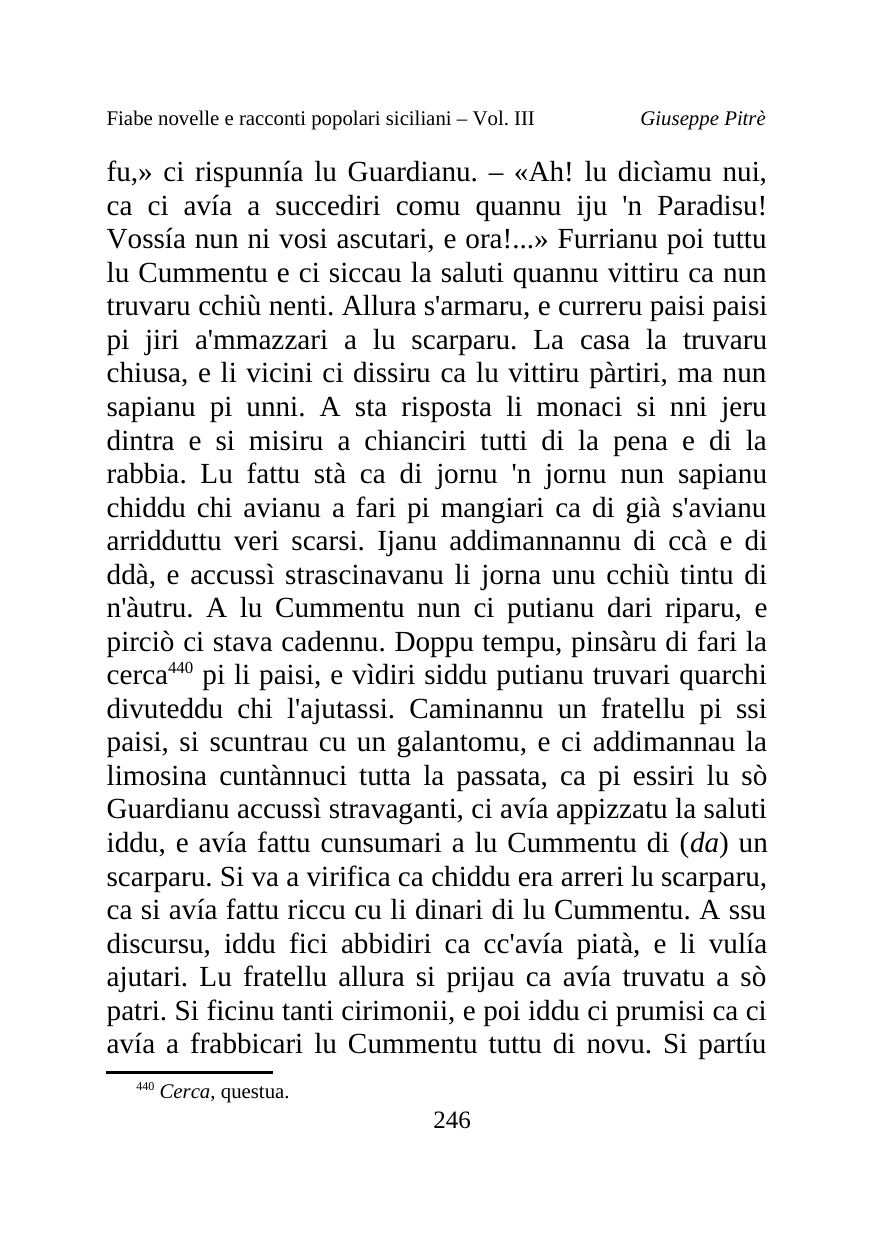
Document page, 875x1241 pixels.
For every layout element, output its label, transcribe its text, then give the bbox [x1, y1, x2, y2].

text Cerca, questua. [106, 1078, 768, 1103]
text fu,» ci rispunnía lu Guardianu. – «Ah! lu dicìamu nui, ca ci avía a succediri comu quannu iju 'n Paradisu! Vossía nun ni vosi ascutari, e ora!...» Furrianu poi tuttu lu Cummentu e ci siccau la saluti quannu vittiru ca nun truvaru cchiù nenti. Allura s'armaru, e curreru paisi paisi pi jiri a'mmazzari a lu scarparu. La casa la truvaru chiusa, e li vicini ci dissiru ca lu vittiru pàrtiri, ma nun sapianu pi unni. A sta risposta li monaci si nni jeru dintra e si misiru a chianciri tutti di la pena e di la rabbia. Lu fattu stà ca di jornu 'n jornu nun sapianu chiddu chi avianu a fari pi mangiari ca di già s'avianu arridduttu veri scarsi. Ijanu addimannannu di ccà e di ddà, e accussì strascinavanu li jorna unu cchiù tintu di n'àutru. A lu Cummentu nun ci putianu dari riparu, e pirciò ci stava cadennu. Doppu tempu, pinsàru di fari la cerca pi li paisi, e vìdiri siddu putianu truvari quarchi divuteddu chi l'ajutassi. Caminannu un fratellu pi ssi paisi, si scuntrau cu un galantomu, e ci addimannau la limosina cuntànnuci tutta la passata, ca pi essiri lu sò Guardianu accussì stravaganti, ci avía appizzatu la saluti iddu, e avía fattu cunsumari a lu Cummentu di (da) un scarparu. Si va a virifica ca chiddu era arreri lu scarparu, ca si avía fattu riccu cu li dinari di lu Cummentu. A ssu discursu, iddu fici abbidiri ca cc'avía piatà, e li vulía ajutari. Lu fratellu allura si prijau ca avía truvatu a sò patri. Si ficinu tanti cirimonii, e poi iddu ci prumisi ca ci avía a frabbicari lu Cummentu tuttu di novu. Si partíu [106, 154, 768, 1060]
